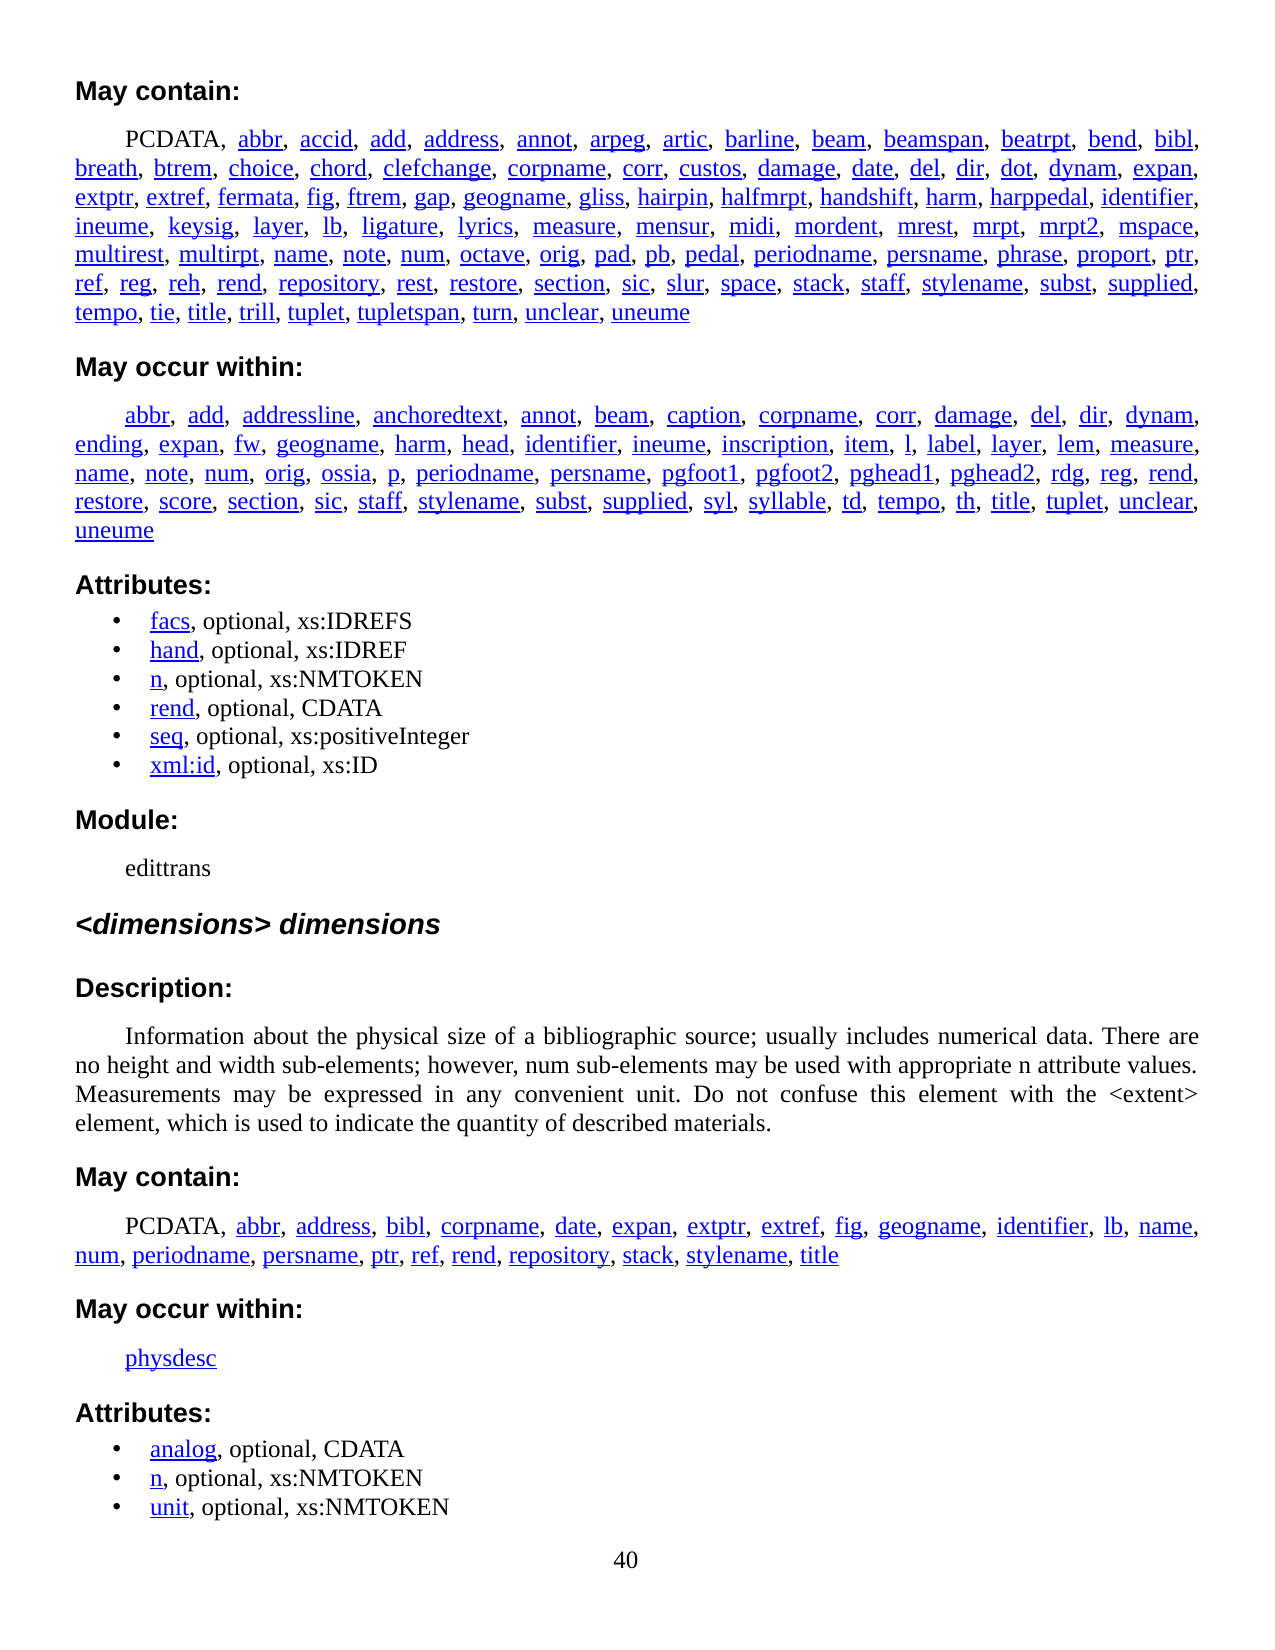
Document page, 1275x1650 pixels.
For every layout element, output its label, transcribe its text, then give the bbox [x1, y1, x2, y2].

subtitle Attributes: [75, 569, 1200, 600]
text Information about the physical size of a bibliographic source; usually includes numerical data. There are no height and width sub-elements; however, num sub-elements may be used with appropriate n attribute values. Measurements may be expressed in any convenient unit. Do not confuse this element with the <extent> element, which is used to indicate the quantity of described materials. [75, 1021, 1200, 1136]
subtitle May contain: [75, 75, 1200, 106]
list unit, optional, xs:NMTOKEN [112, 1492, 1200, 1520]
subtitle Description: [75, 972, 1200, 1003]
subtitle May occur within: [75, 1293, 1200, 1325]
list n, optional, xs:NMTOKEN [112, 1463, 1200, 1492]
subtitle Attributes: [75, 1397, 1200, 1428]
list xml:id, optional, xs:ID [112, 750, 1200, 779]
subtitle Module: [75, 804, 1200, 835]
subtitle May occur within: [75, 351, 1200, 382]
text abbr, add, addressline, anchoredtext, annot, beam, caption, corpname, corr, damage, del, dir, dynam, ending, expan, fw, geogname, harm, head, identifier, ineume, inscription, item, l, label, layer, lem, measure, name, note, num, orig, ossia, p, periodname, persname, pgfoot1, pgfoot2, pghead1, pghead2, rdg, reg, rend, restore, score, section, sic, staff, stylename, subst, supplied, syl, syllable, td, tempo, th, title, tuplet, unclear, uneume [75, 400, 1200, 544]
subtitle <dimensions> dimensions [75, 907, 1200, 941]
list hand, optional, xs:IDREF [112, 635, 1200, 664]
list analog, optional, CDATA [112, 1434, 1200, 1463]
text edittrans [75, 853, 1200, 882]
list n, optional, xs:NMTOKEN [112, 664, 1200, 693]
text physdesc [75, 1343, 1200, 1372]
text PCDATA, abbr, accid, add, address, annot, arpeg, artic, barline, beam, beamspan, beatrpt, bend, bibl, breath, btrem, choice, chord, clefchange, corpname, corr, custos, damage, date, del, dir, dot, dynam, expan, extptr, extref, fermata, fig, ftrem, gap, geogname, gliss, hairpin, halfmrpt, handshift, harm, harppedal, identifier, ineume, keysig, layer, lb, ligature, lyrics, measure, mensur, midi, mordent, mrest, mrpt, mrpt2, mspace, multirest, multirpt, name, note, num, octave, orig, pad, pb, pedal, periodname, persname, phrase, proport, ptr, ref, reg, reh, rend, repository, rest, restore, section, sic, slur, space, stack, staff, stylename, subst, supplied, tempo, tie, title, trill, tuplet, tupletspan, turn, unclear, uneume [75, 124, 1200, 326]
list facs, optional, xs:IDREFS [112, 606, 1200, 635]
list seq, optional, xs:positiveInteger [112, 721, 1200, 750]
subtitle May contain: [75, 1161, 1200, 1193]
list rend, optional, CDATA [112, 693, 1200, 721]
text PCDATA, abbr, address, bibl, corpname, date, expan, extptr, extref, fig, geogname, identifier, lb, name, num, periodname, persname, ptr, ref, rend, repository, stack, stylename, title [75, 1211, 1200, 1268]
